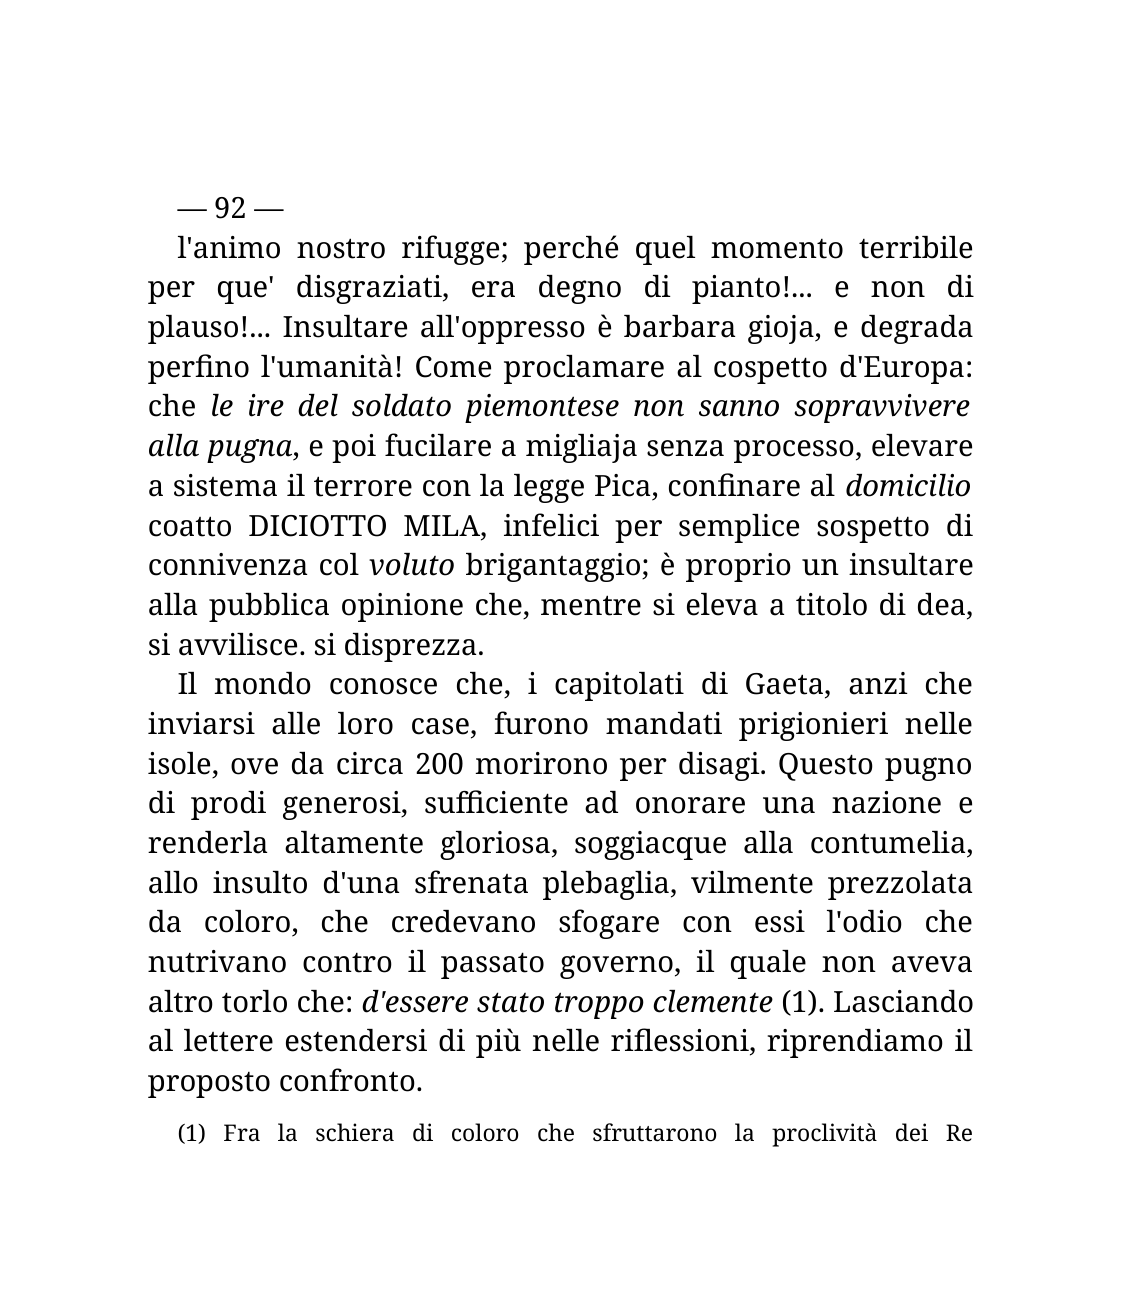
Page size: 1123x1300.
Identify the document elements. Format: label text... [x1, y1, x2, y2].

text (1) Fra la schiera di coloro che sfruttarono la proclività dei Re [148, 1117, 974, 1148]
text l'animo nostro rifugge; perché quel momento terribile per que' disgraziati, era degno di pianto!... e non di plauso!... Insultare all'oppresso è barbara gioja, e degrada perfino l'umanità! Come proclamare al cospetto d'Europa: che le ire del soldato piemontese non sanno sopravvivere alla pugna, e poi fucilare a migliaja senza processo, elevare a sistema il terrore con la legge Pica, confinare al domicilio coatto DICIOTTO MILA, infelici per semplice sospetto di connivenza col voluto brigantaggio; è proprio un insultare alla pubblica opinione che, mentre si eleva a titolo di dea, si avvilisce. si disprezza. [148, 227, 974, 663]
text — 92 — [148, 187, 974, 227]
text Il mondo conosce che, i capitolati di Gaeta, anzi che inviarsi alle loro case, furono mandati prigionieri nelle isole, ove da circa 200 morirono per disagi. Questo pugno di prodi generosi, sufficiente ad onorare una nazione e renderla altamente gloriosa, soggiacque alla contumelia, allo insulto d'una sfrenata plebaglia, vilmente prezzolata da coloro, che credevano sfogare con essi l'odio che nutrivano contro il passato governo, il quale non aveva altro torlo che: d'essere stato troppo clemente (1). Lasciando al lettere estendersi di più nelle riflessioni, riprendiamo il proposto confronto. [148, 663, 974, 1100]
